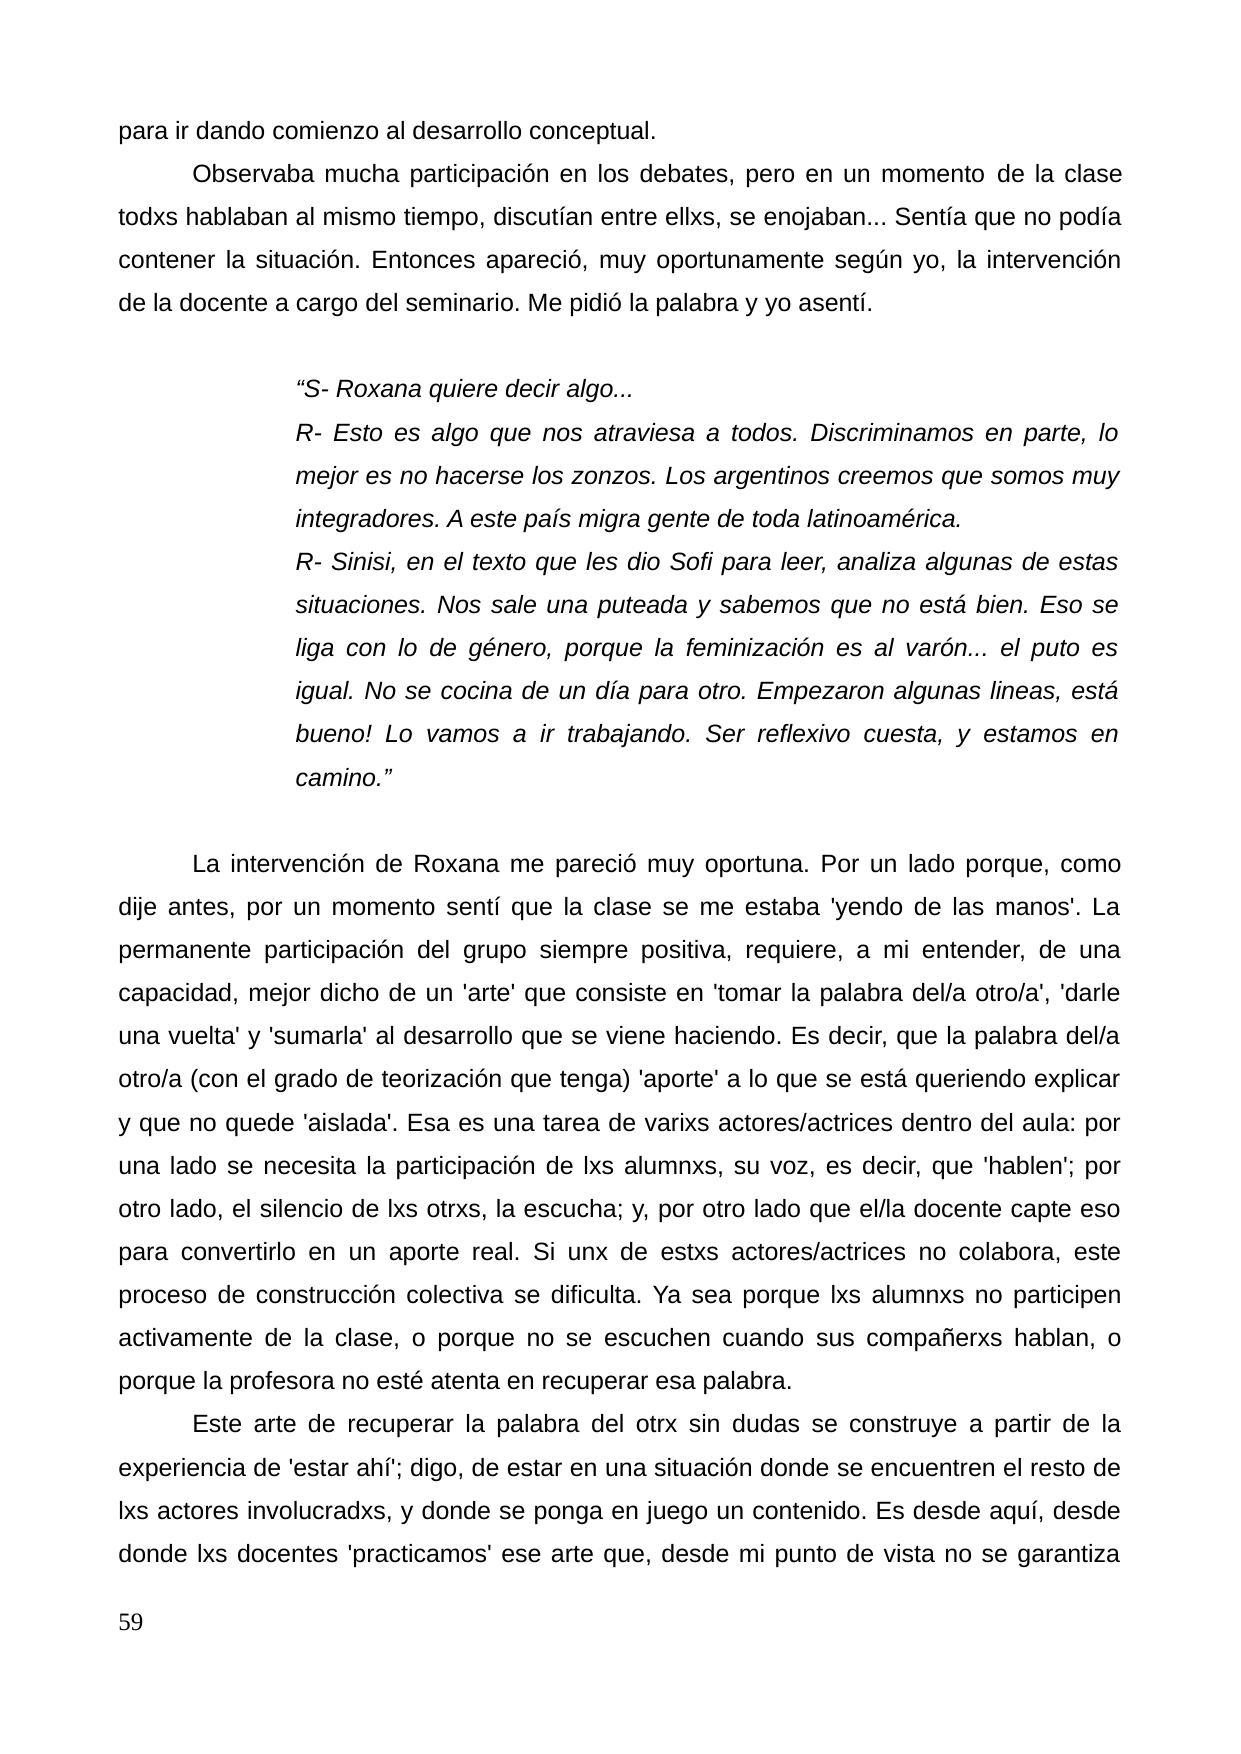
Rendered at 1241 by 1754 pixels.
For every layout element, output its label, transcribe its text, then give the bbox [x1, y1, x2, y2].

text La intervención de Roxana me pareció muy oportuna. Por un lado porque, como dije antes, por un momento sentí que la clase se me estaba 'yendo de las manos'. La permanente participación del grupo siempre positiva, requiere, a mi entender, de una capacidad, mejor dicho de un 'arte' que consiste en 'tomar la palabra del/a otro/a', 'darle una vuelta' y 'sumarla' al desarrollo que se viene haciendo. Es decir, que la palabra del/a otro/a (con el grado de teorización que tenga) 'aporte' a lo que se está queriendo explicar y que no quede 'aislada'. Esa es una tarea de varixs actores/actrices dentro del aula: por una lado se necesita la participación de lxs alumnxs, su voz, es decir, que 'hablen'; por otro lado, el silencio de lxs otrxs, la escucha; y, por otro lado que el/la docente capte eso para convertirlo en un aporte real. Si unx de estxs actores/actrices no colabora, este proceso de construcción colectiva se dificulta. Ya sea porque lxs alumnxs no participen activamente de la clase, o porque no se escuchen cuando sus compañerxs hablan, o porque la profesora no esté atenta en recuperar esa palabra. [118, 849, 1123, 1395]
text para ir dando comienzo al desarrollo conceptual. [118, 116, 1123, 144]
text R- Esto es algo que nos atraviesa a todos. Discriminamos en parte, lo mejor es no hacerse los zonzos. Los argentinos creemos que somos muy integradores. A este país migra gente de toda latinoamérica. [295, 417, 1123, 532]
text R- Sinisi, en el texto que les dio Sofi para leer, analiza algunas de estas situaciones. Nos sale una puteada y sabemos que no está bien. Eso se liga con lo de género, porque la feminización es al varón... el puto es igual. No se cocina de un día para otro. Empezaron algunas lineas, está bueno! Lo vamos a ir trabajando. Ser reflexivo cuesta, y estamos en camino.” [295, 547, 1123, 791]
text Observaba mucha participación en los debates, pero en un momento de la clase todxs hablaban al mismo tiempo, discutían entre ellxs, se enojaban... Sentía que no podía contener la situación. Entonces apareció, muy oportunamente según yo, la intervención de la docente a cargo del seminario. Me pidió la palabra y yo asentí. [118, 159, 1123, 317]
text Este arte de recuperar la palabra del otrx sin dudas se construye a partir de la experiencia de 'estar ahí'; digo, de estar en una situación donde se encuentren el resto de lxs actores involucradxs, y donde se ponga en juego un contenido. Es desde aquí, desde donde lxs docentes 'practicamos' ese arte que, desde mi punto de vista no se garantiza [118, 1409, 1123, 1567]
text “S- Roxana quiere decir algo... [295, 374, 1123, 403]
